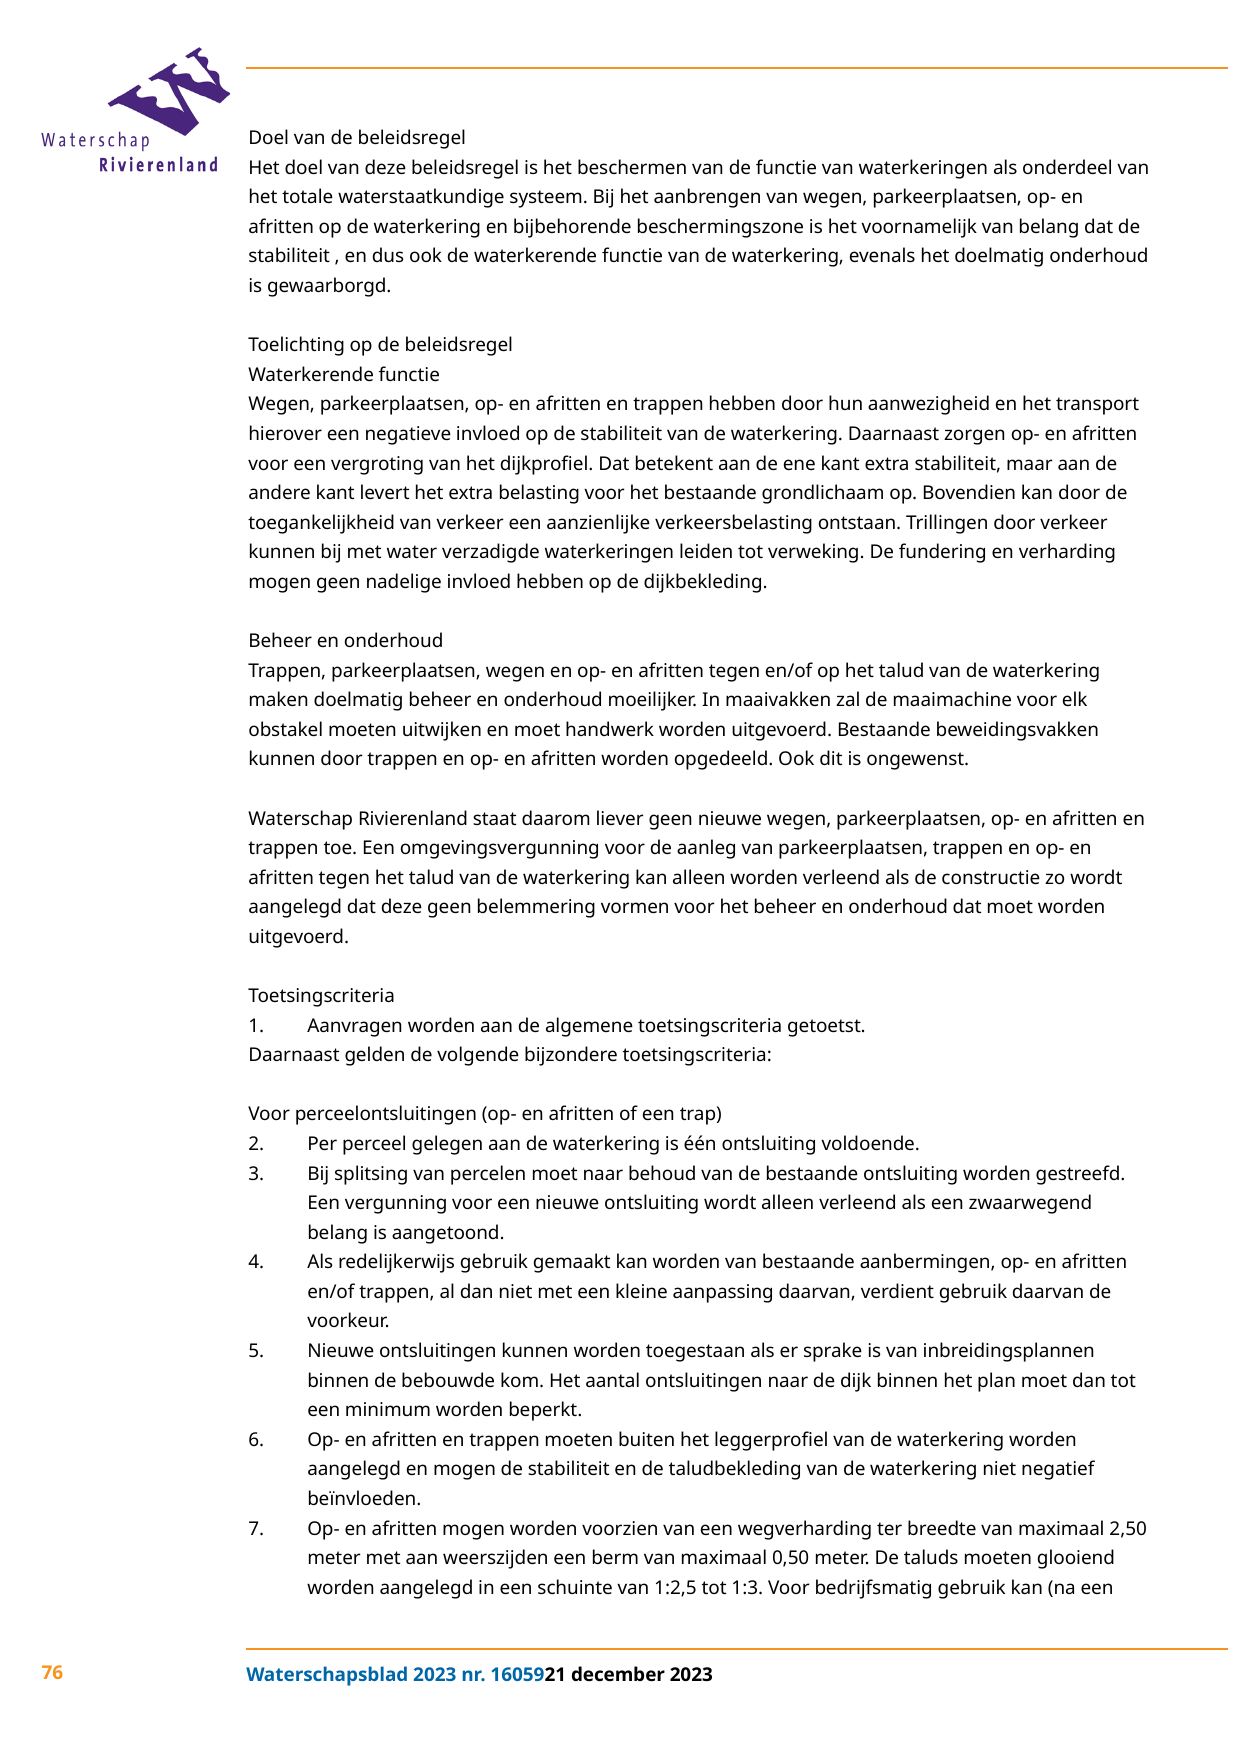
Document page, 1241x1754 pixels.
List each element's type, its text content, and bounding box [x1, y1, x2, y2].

text Voor perceelontsluitingen (op- en afritten of een trap) [248, 1101, 1152, 1126]
list Bij splitsing van percelen moet naar behoud van de bestaande ontsluiting worden gestreefd. Een vergunning voor een nieuwe ontsluiting wordt alleen verleend als een zwaarwegend belang is aangetoond. [248, 1160, 1152, 1245]
text Waterkerende functie [248, 361, 1152, 387]
list Aanvragen worden aan de algemene toetsingscriteria getoetst. [248, 1012, 1152, 1038]
text Waterschap Rivierenland staat daarom liever geen nieuwe wegen, parkeerplaatsen, op- en afritten en trappen toe. Een omgevingsvergunning voor de aanleg van parkeerplaatsen, trappen en op- en afritten tegen het talud van de waterkering kan alleen worden verleend als de constructie zo wordt aangelegd dat deze geen belemmering vormen voor het beheer en onderhoud dat moet worden uitgevoerd. [248, 805, 1152, 949]
text Het doel van deze beleidsregel is het beschermen van de functie van waterkeringen als onderdeel van het totale waterstaatkundige systeem. Bij het aanbrengen van wegen, parkeerplaatsen, op- en afritten op de waterkering en bijbehorende beschermingszone is het voornamelijk van belang dat de stabiliteit , en dus ook de waterkerende functie van de waterkering, evenals het doelmatig onderhoud is gewaarborgd. [248, 154, 1152, 298]
text Wegen, parkeerplaatsen, op- en afritten en trappen hebben door hun aanwezigheid en het transport hierover een negatieve invloed op de stabiliteit van de waterkering. Daarnaast zorgen op- en afritten voor een vergroting van het dijkprofiel. Dat betekent aan de ene kant extra stabiliteit, maar aan de andere kant levert het extra belasting voor het bestaande grondlichaam op. Bovendien kan door de toegankelijkheid van verkeer een aanzienlijke verkeersbelasting ontstaan. Trillingen door verkeer kunnen bij met water verzadigde waterkeringen leiden tot verweking. De fundering en verharding mogen geen nadelige invloed hebben op de dijkbekleding. [248, 391, 1152, 594]
list Als redelijkerwijs gebruik gemaakt kan worden van bestaande aanbermingen, op- en afritten en/of trappen, al dan niet met een kleine aanpassing daarvan, verdient gebruik daarvan de voorkeur. [248, 1248, 1152, 1333]
list Per perceel gelegen aan de waterkering is één ontsluiting voldoende. [248, 1130, 1152, 1156]
text Trappen, parkeerplaatsen, wegen en op- en afritten tegen en/of op het talud van de waterkering maken doelmatig beheer en onderhoud moeilijker. In maaivakken zal de maaimachine voor elk obstakel moeten uitwijken en moet handwerk worden uitgevoerd. Bestaande beweidingsvakken kunnen door trappen en op- en afritten worden opgedeeld. Ook dit is ongewenst. [248, 657, 1152, 771]
text Daarnaast gelden de volgende bijzondere toetsingscriteria: [248, 1041, 1152, 1067]
text Beheer en onderhoud [248, 627, 1152, 653]
text Doel van de beleidsregel [248, 124, 1152, 150]
picture [41, 47, 231, 172]
list Op- en afritten en trappen moeten buiten het leggerprofiel van de waterkering worden aangelegd en mogen de stabiliteit en de taludbekleding van de waterkering niet negatief beïnvloeden. [248, 1426, 1152, 1511]
text Toetsingscriteria [248, 982, 1152, 1008]
text Toelichting op de beleidsregel [248, 331, 1152, 357]
list Nieuwe ontsluitingen kunnen worden toegestaan als er sprake is van inbreidingsplannen binnen de bebouwde kom. Het aantal ontsluitingen naar de dijk binnen het plan moet dan tot een minimum worden beperkt. [248, 1337, 1152, 1422]
list Op- en afritten mogen worden voorzien van een wegverharding ter breedte van maximaal 2,50 meter met aan weerszijden een berm van maximaal 0,50 meter. De taluds moeten glooiend worden aangelegd in een schuinte van 1:2,5 tot 1:3. Voor bedrijfsmatig gebruik kan (na een [248, 1515, 1152, 1600]
